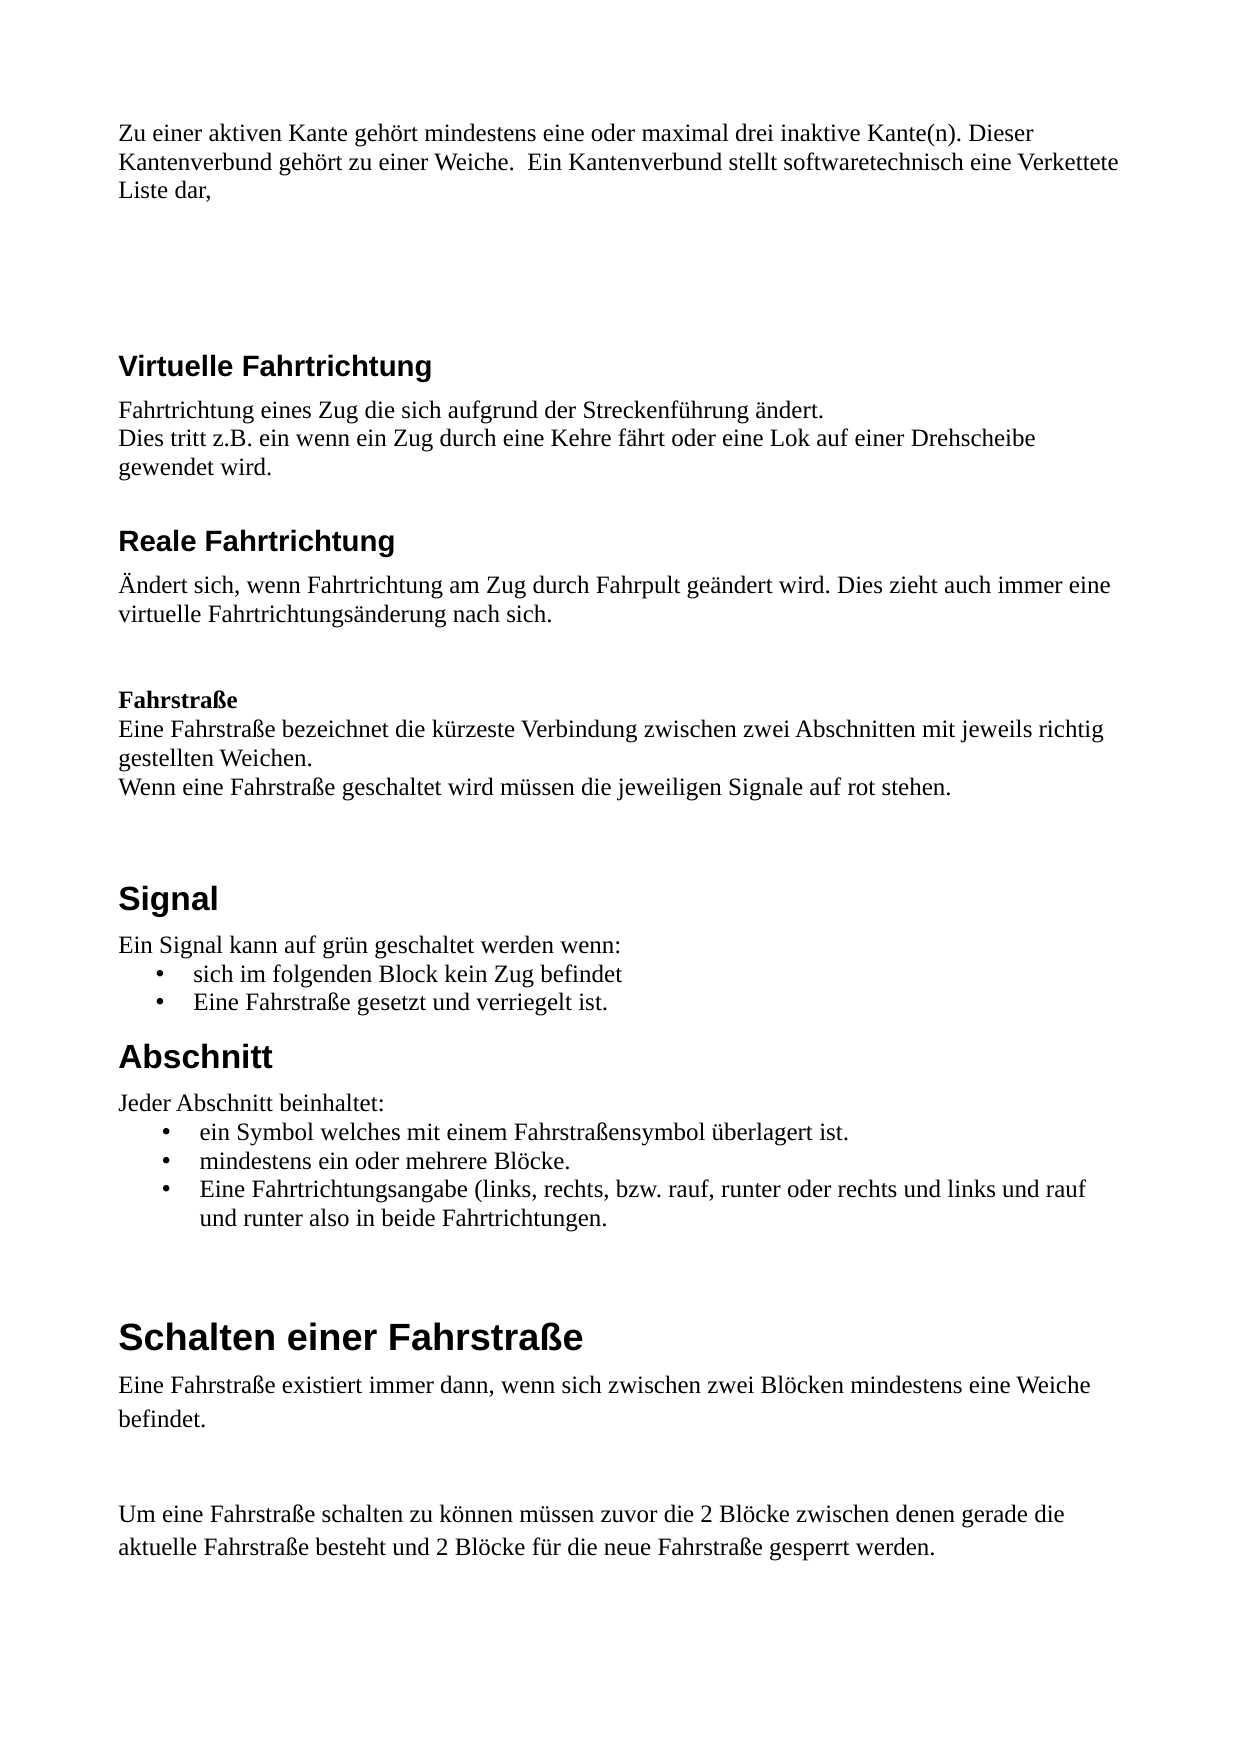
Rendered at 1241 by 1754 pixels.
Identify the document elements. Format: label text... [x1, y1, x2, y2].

subtitle Virtuelle Fahrtrichtung [118, 348, 1122, 382]
list ein Symbol welches mit einem Fahrstraßensymbol überlagert ist. [162, 1117, 1122, 1146]
text Fahrtrichtung eines Zug die sich aufgrund der Streckenführung ändert. [118, 395, 1122, 423]
text Zu einer aktiven Kante gehört mindestens eine oder maximal drei inaktive Kante(n). Dieser Kantenverbund gehört zu einer Weiche. Ein Kantenverbund stellt softwaretechnisch eine Verkettete Liste dar, [118, 118, 1122, 204]
text Ein Signal kann auf grün geschaltet werden wenn: [118, 930, 1122, 959]
text Jeder Abschnitt beinhaltet: [118, 1088, 1122, 1117]
text Eine Fahrstraße existiert immer dann, wenn sich zwischen zwei Blöcken mindestens eine Weiche befindet. [118, 1371, 1122, 1432]
text Eine Fahrstraße bezeichnet die kürzeste Verbindung zwischen zwei Abschnitten mit jeweils richtig gestellten Weichen. [118, 714, 1122, 772]
list Eine Fahrtrichtungsangabe (links, rechts, bzw. rauf, runter oder rechts und links und rauf und runter also in beide Fahrtrichtungen. [162, 1174, 1122, 1232]
text Fahrstraße [118, 686, 1122, 714]
text Dies tritt z.B. ein wenn ein Zug durch eine Kehre fährt oder eine Lok auf einer Drehscheibe gewendet wird. [118, 423, 1122, 481]
list sich im folgenden Block kein Zug befindet [156, 959, 1122, 987]
text Wenn eine Fahrstraße geschaltet wird müssen die jeweiligen Signale auf rot stehen. [118, 772, 1122, 801]
list mindestens ein oder mehrere Blöcke. [162, 1146, 1122, 1174]
text Ändert sich, wenn Fahrtrichtung am Zug durch Fahrpult geändert wird. Dies zieht auch immer eine virtuelle Fahrtrichtungsänderung nach sich. [118, 571, 1122, 628]
text Um eine Fahrstraße schalten zu können müssen zuvor die 2 Blöcke zwischen denen gerade die aktuelle Fahrstraße besteht und 2 Blöcke für die neue Fahrstraße gesperrt werden. [118, 1499, 1122, 1561]
list Eine Fahrstraße gesetzt und verriegelt ist. [156, 987, 1122, 1016]
subtitle Reale Fahrtrichtung [118, 524, 1122, 558]
subtitle Abschnitt [118, 1037, 1122, 1076]
subtitle Schalten einer Fahrstraße [118, 1314, 1122, 1358]
subtitle Signal [118, 879, 1122, 917]
